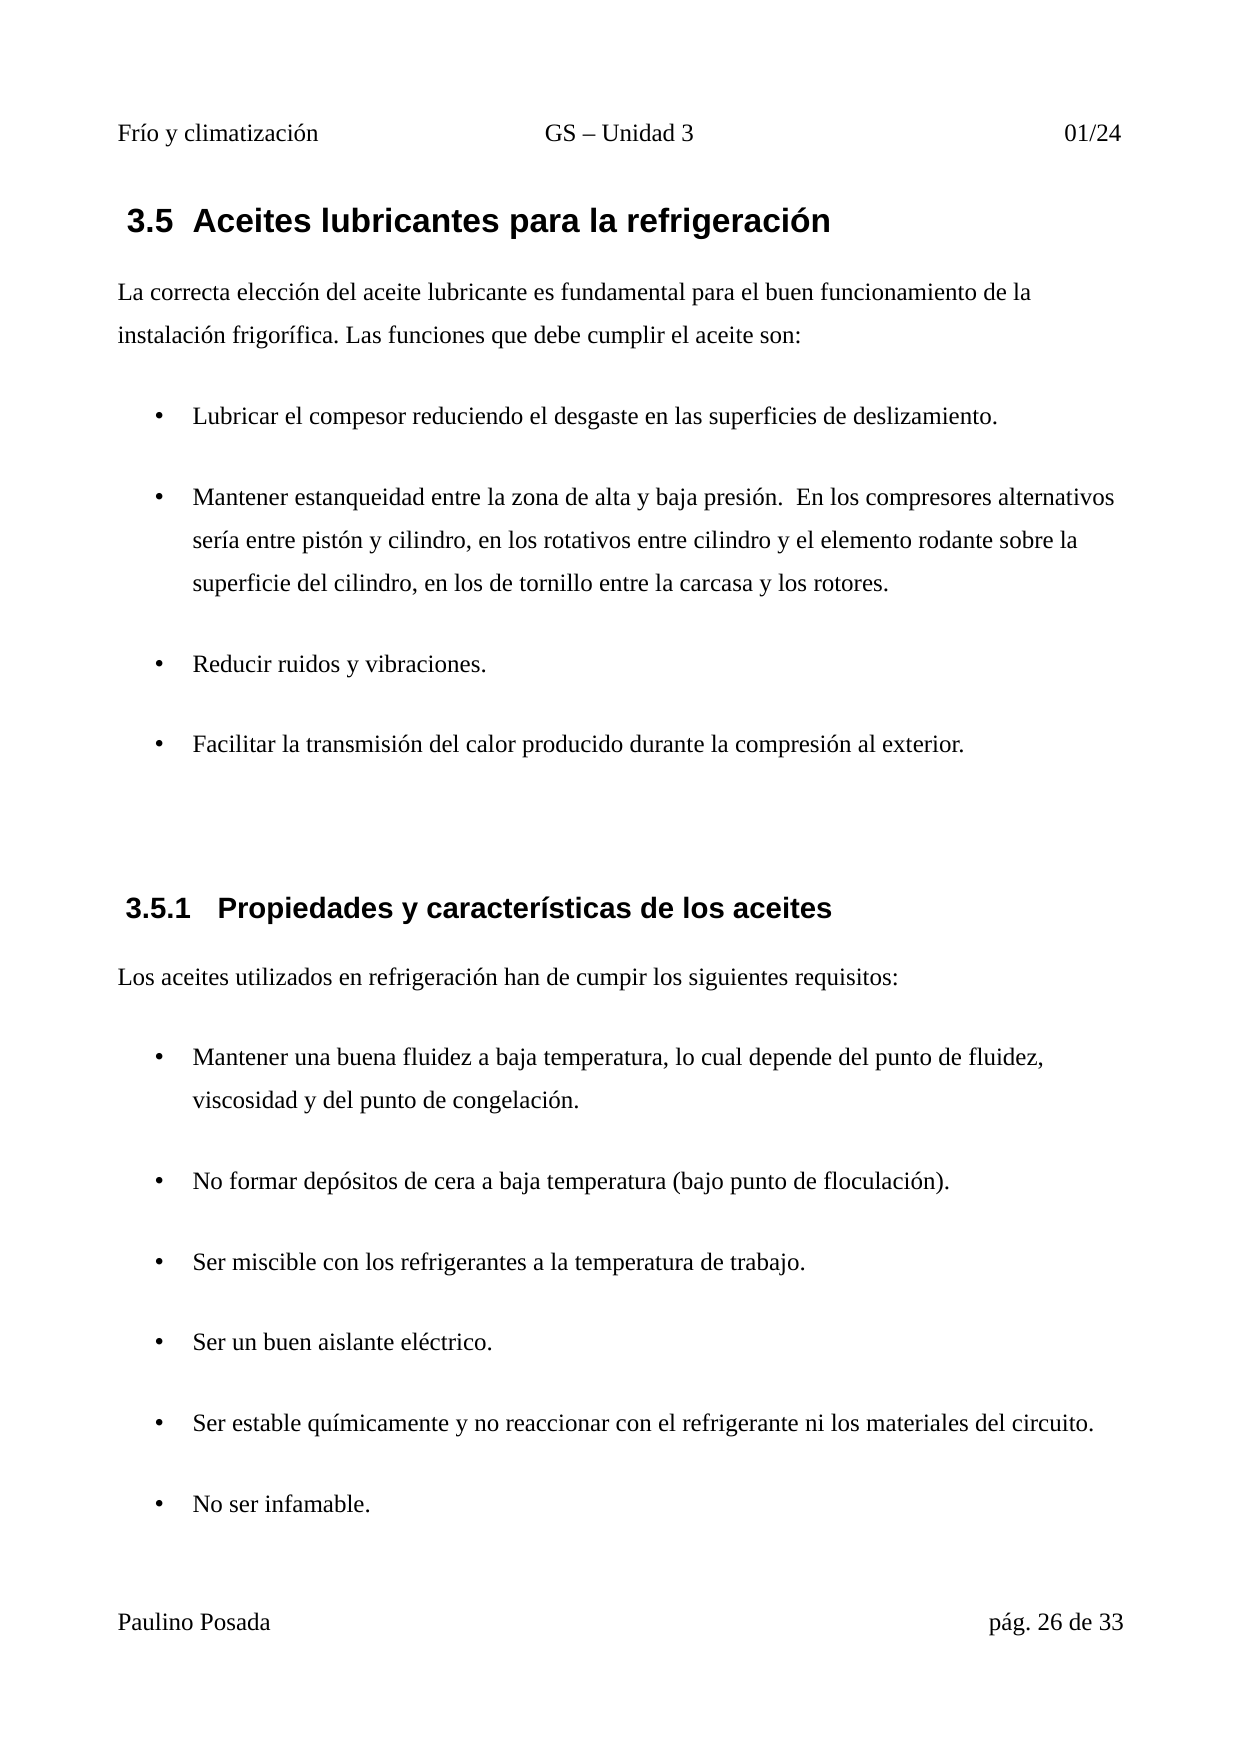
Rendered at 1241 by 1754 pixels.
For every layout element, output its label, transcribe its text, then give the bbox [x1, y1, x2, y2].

subtitle Propiedades y características de los aceites [117, 891, 1123, 924]
list Mantener estanqueidad entre la zona de alta y baja presión. En los compresores alternativos sería entre pistón y cilindro, en los rotativos entre cilindro y el elemento rodante sobre la superficie del cilindro, en los de tornillo entre la carcasa y los rotores. [155, 482, 1123, 597]
list Lubricar el compesor reduciendo el desgaste en las superficies de deslizamiento. [155, 401, 1123, 430]
list Facilitar la transmisión del calor producido durante la compresión al exterior. [155, 729, 1123, 758]
list Ser un buen aislante eléctrico. [155, 1327, 1123, 1356]
list No formar depósitos de cera a baja temperatura (bajo punto de floculación). [155, 1166, 1123, 1195]
list No ser infamable. [155, 1489, 1123, 1517]
subtitle Aceites lubricantes para la refrigeración [117, 201, 1123, 240]
text Los aceites utilizados en refrigeración han de cumpir los siguientes requisitos: [117, 962, 1123, 991]
list Ser miscible con los refrigerantes a la temperatura de trabajo. [155, 1247, 1123, 1276]
list Reducir ruidos y vibraciones. [155, 649, 1123, 677]
list Mantener una buena fluidez a baja temperatura, lo cual depende del punto de fluidez, viscosidad y del punto de congelación. [155, 1042, 1123, 1114]
text La correcta elección del aceite lubricante es fundamental para el buen funcionamiento de la instalación frigorífica. Las funciones que debe cumplir el aceite son: [117, 277, 1123, 349]
list Ser estable químicamente y no reaccionar con el refrigerante ni los materiales del circuito. [155, 1408, 1123, 1437]
